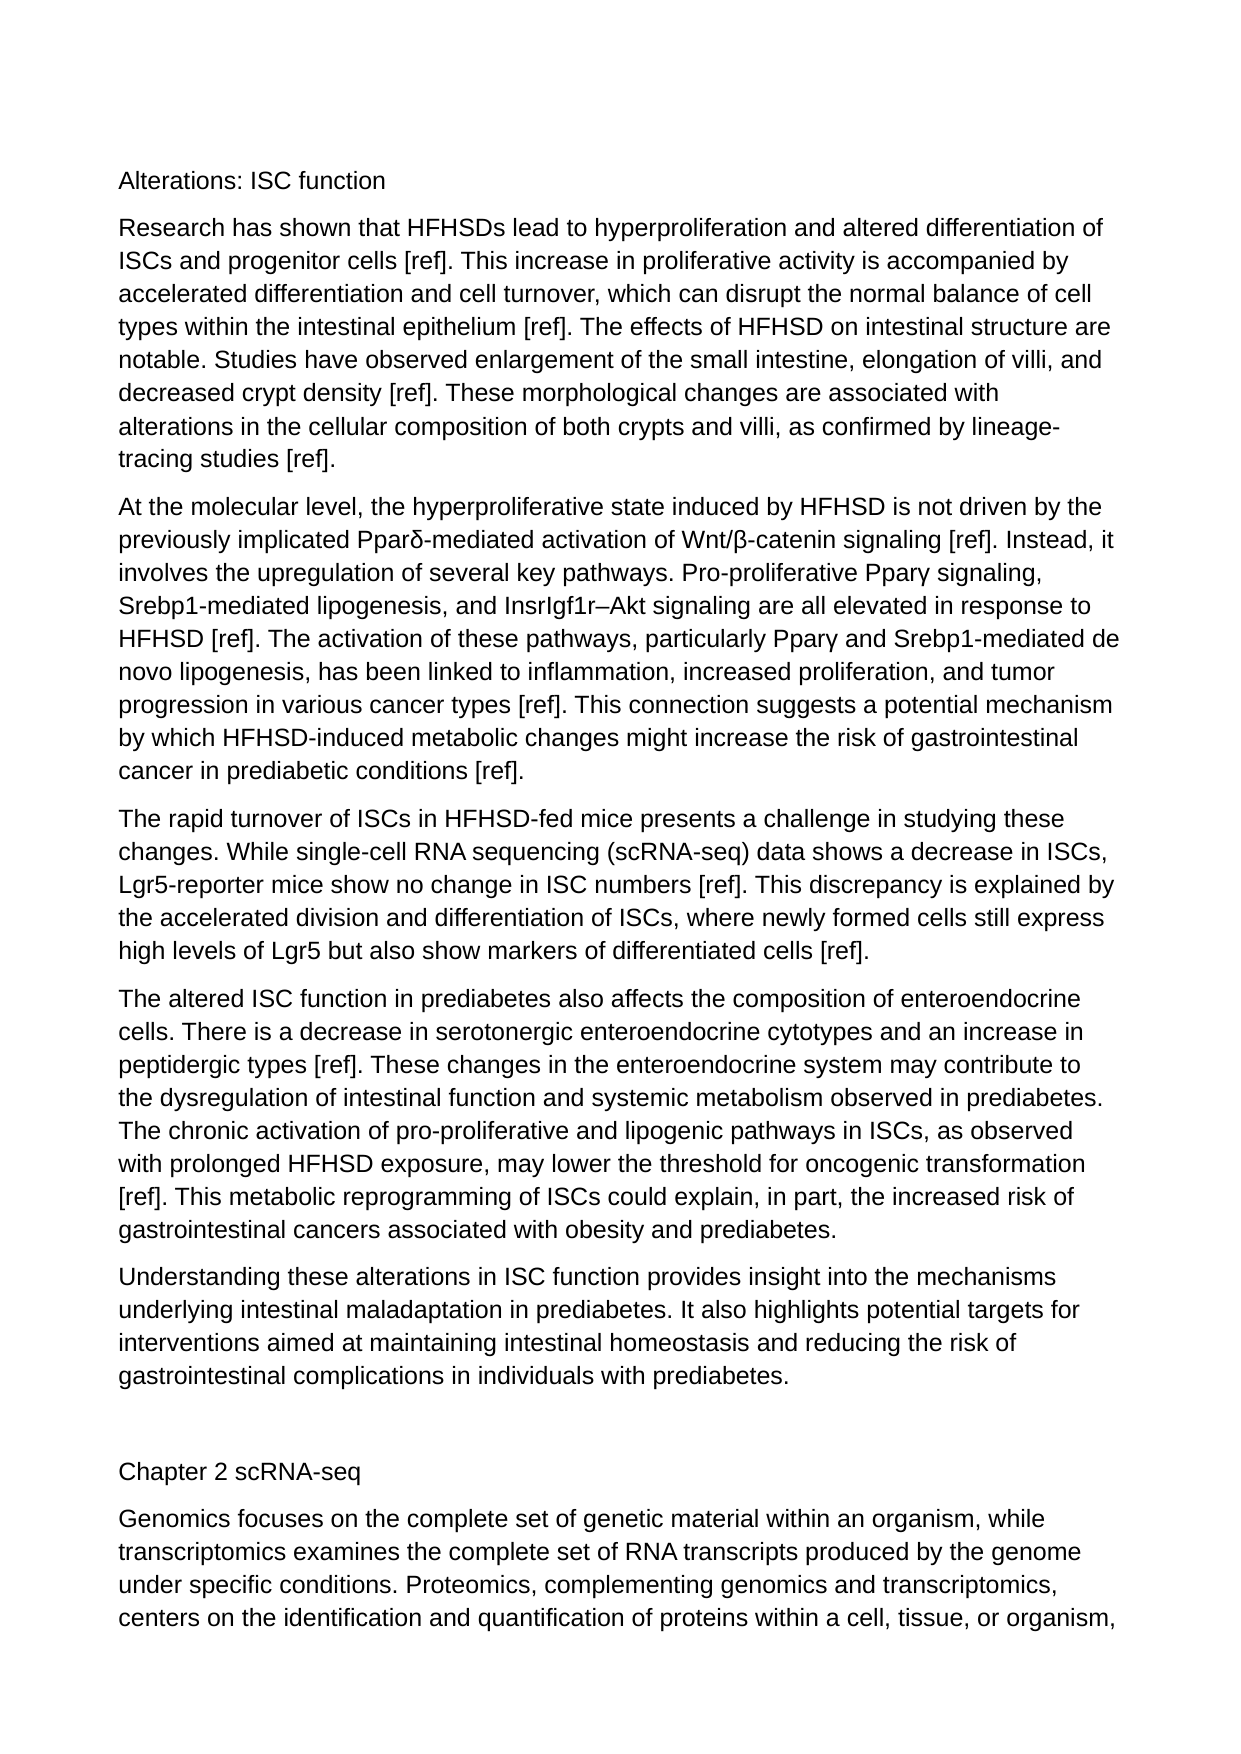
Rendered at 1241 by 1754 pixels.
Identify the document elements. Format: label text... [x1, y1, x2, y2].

text The altered ISC function in prediabetes also affects the composition of enteroendocrine cells. There is a decrease in serotonergic enteroendocrine cytotypes and an increase in peptidergic types [ref]. These changes in the enteroendocrine system may contribute to the dysregulation of intestinal function and systemic metabolism observed in prediabetes. The chronic activation of pro-proliferative and lipogenic pathways in ISCs, as observed with prolonged HFHSD exposure, may lower the threshold for oncogenic transformation [ref]. This metabolic reprogramming of ISCs could explain, in part, the increased risk of gastrointestinal cancers associated with obesity and prediabetes. [118, 983, 1122, 1243]
text At the molecular level, the hyperproliferative state induced by HFHSD is not driven by the previously implicated Pparδ-mediated activation of Wnt/β-catenin signaling [ref]. Instead, it involves the upregulation of several key pathways. Pro-proliferative Pparγ signaling, Srebp1-mediated lipogenesis, and InsrIgf1r–Akt signaling are all elevated in response to HFHSD [ref]. The activation of these pathways, particularly Pparγ and Srebp1-mediated de novo lipogenesis, has been linked to inflammation, increased proliferation, and tumor progression in various cancer types [ref]. This connection suggests a potential mechanism by which HFHSD-induced metabolic changes might increase the risk of gastrointestinal cancer in prediabetic conditions [ref]. [118, 492, 1122, 785]
text The rapid turnover of ISCs in HFHSD-fed mice presents a challenge in studying these changes. While single-cell RNA sequencing (scRNA-seq) data shows a decrease in ISCs, Lgr5-reporter mice show no change in ISC numbers [ref]. This discrepancy is explained by the accelerated division and differentiation of ISCs, where newly formed cells still express high levels of Lgr5 but also show markers of differentiated cells [ref]. [118, 804, 1122, 965]
text Genomics focuses on the complete set of genetic material within an organism, while transcriptomics examines the complete set of RNA transcripts produced by the genome under specific conditions. Proteomics, complementing genomics and transcriptomics, centers on the identification and quantification of proteins within a cell, tissue, or organism, [118, 1504, 1122, 1632]
text Alterations: ISC function [118, 166, 1122, 194]
text Research has shown that HFHSDs lead to hyperproliferation and altered differentiation of ISCs and progenitor cells [ref]. This increase in proliferative activity is accompanied by accelerated differentiation and cell turnover, which can disrupt the normal balance of cell types within the intestinal epithelium [ref]. The effects of HFHSD on intestinal structure are notable. Studies have observed enlargement of the small intestine, elongation of villi, and decreased crypt density [ref]. These morphological changes are associated with alterations in the cellular composition of both crypts and villi, as confirmed by lineage-tracing studies [ref]. [118, 213, 1122, 473]
text Understanding these alterations in ISC function provides insight into the mechanisms underlying intestinal maladaptation in prediabetes. It also highlights potential targets for interventions aimed at maintaining intestinal homeostasis and reducing the risk of gastrointestinal complications in individuals with prediabetes. [118, 1262, 1122, 1390]
text Chapter 2 scRNA-seq [118, 1457, 1122, 1485]
